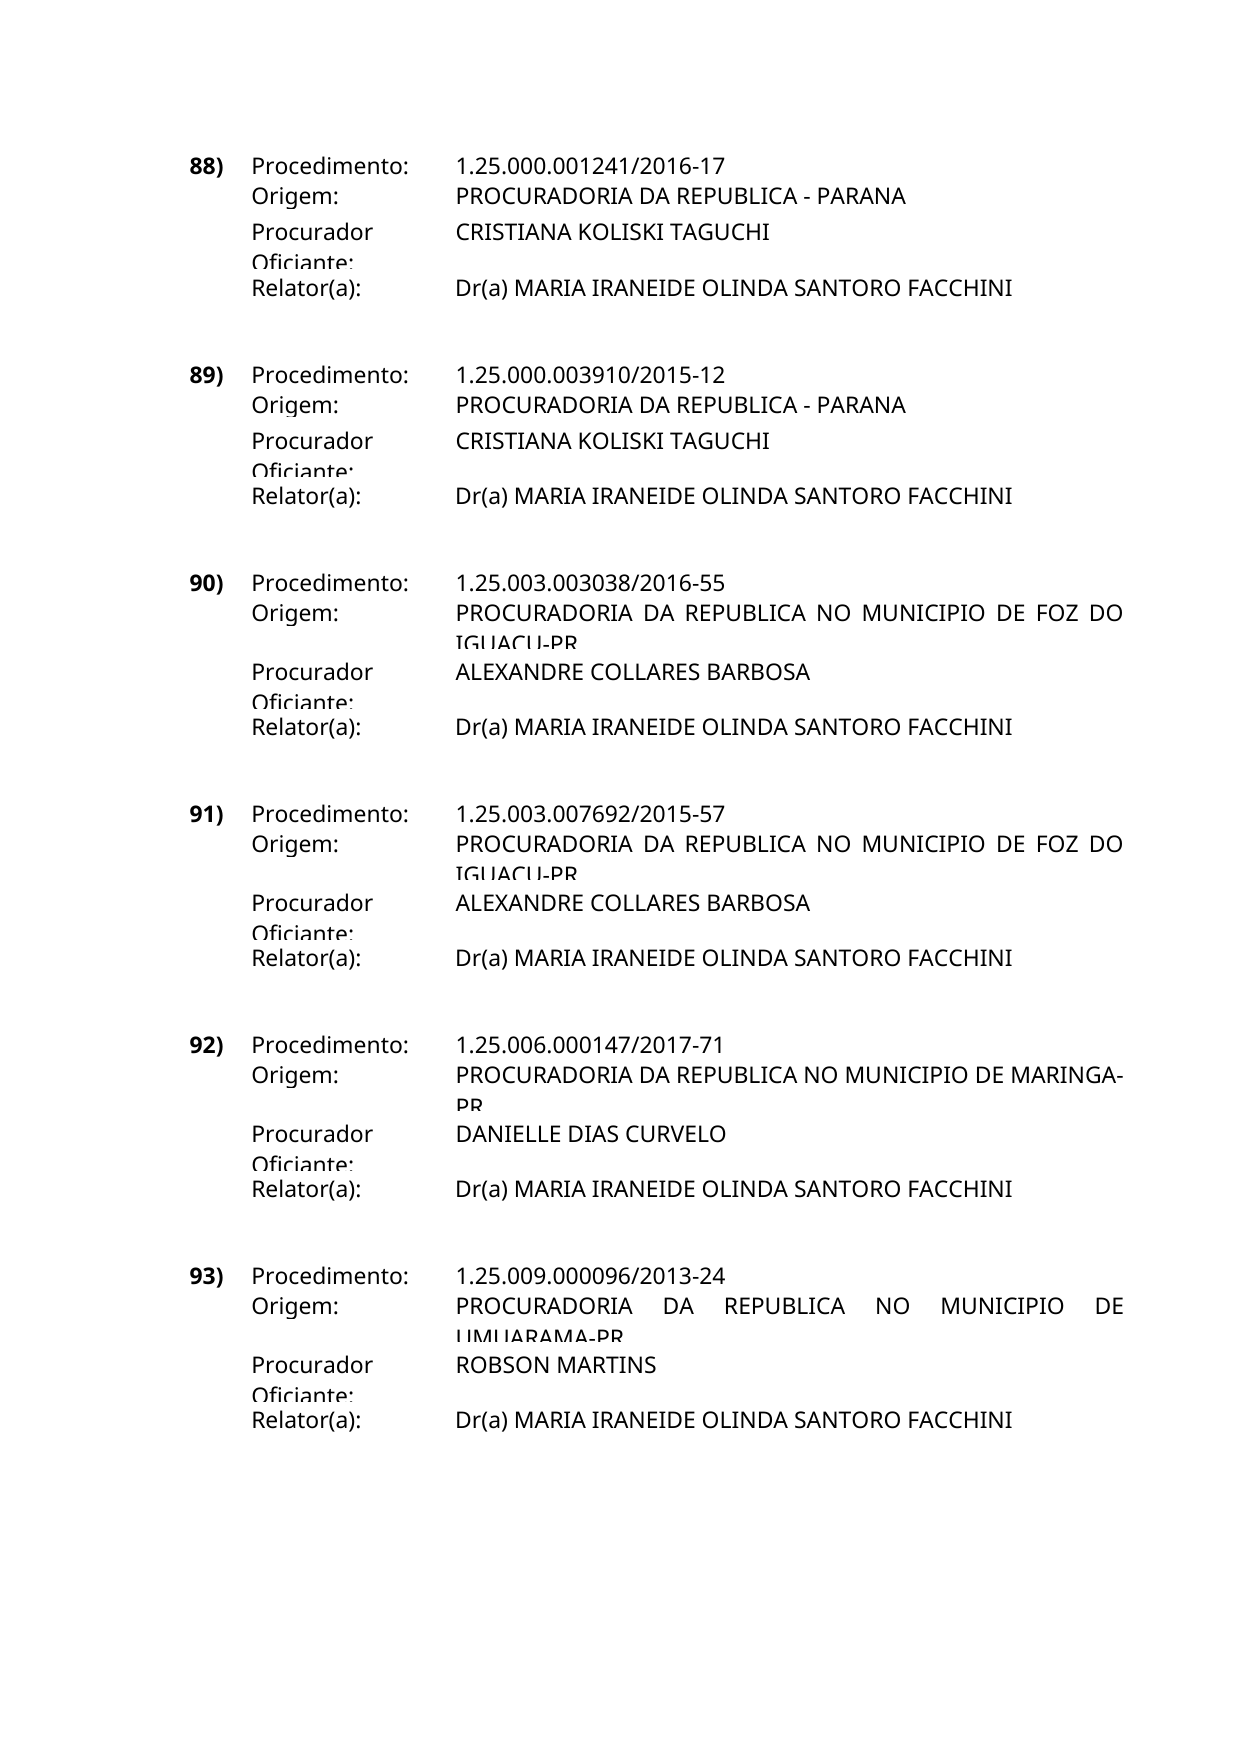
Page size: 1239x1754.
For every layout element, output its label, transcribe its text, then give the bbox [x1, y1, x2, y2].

table_cell [1125, 857, 1239, 879]
table_cell [251, 1319, 455, 1341]
table_cell [189, 1110, 251, 1118]
table_cell [1125, 626, 1239, 648]
table_cell [0, 711, 189, 741]
table_cell Origem: [251, 180, 455, 208]
table_cell [189, 180, 251, 208]
table_cell [455, 972, 1124, 1029]
table_cell PROCURADORIA DA REPUBLICA - PARANA [455, 389, 1124, 417]
table_cell [455, 879, 1124, 887]
table_cell Procurador Oficiante: [251, 216, 455, 268]
table_cell 1.25.003.003038/2016-55 [455, 567, 1124, 596]
table_cell [1125, 180, 1239, 208]
table_cell [0, 798, 189, 827]
table_cell [0, 1029, 189, 1058]
table_cell [189, 302, 251, 358]
table_cell [0, 1319, 189, 1341]
table_cell [1125, 150, 1239, 178]
table_cell 89) [189, 359, 251, 387]
table_cell [0, 1404, 189, 1434]
table_cell [189, 656, 251, 707]
table_cell [1125, 648, 1239, 656]
table_cell [1125, 567, 1239, 596]
table_cell PROCURADORIA DA REPUBLICA NO MUNICIPIO DE FOZ DO IGUACU-PR [455, 828, 1124, 879]
table_header Relator(a): [251, 272, 455, 300]
table_cell [0, 417, 189, 424]
table_cell [189, 1203, 251, 1260]
table_cell ALEXANDRE COLLARES BARBOSA [455, 887, 1124, 938]
table_header Relator(a): [251, 942, 455, 971]
table_cell [189, 480, 251, 510]
table_cell 1.25.000.001241/2016-17 [455, 150, 1124, 178]
table_cell [189, 417, 251, 424]
table_cell 92) [189, 1029, 251, 1058]
table_cell [0, 887, 189, 938]
table_header Dr(a) MARIA IRANEIDE OLINDA SANTORO FACCHINI [455, 480, 1122, 509]
table_cell [1125, 216, 1239, 267]
table_cell ALEXANDRE COLLARES BARBOSA [455, 656, 1124, 707]
table_cell PROCURADORIA DA REPUBLICA - PARANA [455, 180, 1124, 208]
table_cell [455, 1110, 1124, 1118]
table_cell [189, 972, 251, 1029]
table_cell [189, 741, 251, 798]
table_cell [455, 417, 1124, 424]
table_cell 88) [189, 150, 251, 178]
table_cell 90) [189, 567, 251, 596]
table_cell [251, 626, 455, 648]
table_cell [1125, 1404, 1239, 1434]
table_cell [0, 567, 189, 596]
table_cell [0, 1260, 189, 1289]
table_cell Procurador Oficiante: [251, 425, 455, 477]
table_cell [0, 879, 189, 887]
table_cell [1125, 879, 1239, 887]
table_cell 91) [189, 798, 251, 827]
table_cell [251, 417, 455, 424]
table_cell [251, 1203, 455, 1260]
table_cell [0, 425, 189, 476]
table_cell [0, 1088, 189, 1110]
table_cell CRISTIANA KOLISKI TAGUCHI [455, 216, 1124, 267]
table_cell [0, 1341, 189, 1349]
table_cell [1125, 302, 1239, 358]
table_cell [0, 626, 189, 648]
table_cell [189, 272, 251, 302]
table_cell Procurador Oficiante: [251, 656, 455, 708]
table_header Relator(a): [251, 711, 455, 740]
table_cell [251, 1341, 455, 1349]
table_header Relator(a): [251, 1173, 455, 1202]
table_cell Procedimento: [251, 798, 455, 827]
table_cell [1125, 417, 1239, 424]
table_cell [189, 209, 251, 216]
table_cell [0, 302, 189, 358]
table_header [0, 0, 189, 150]
table_cell [251, 741, 455, 798]
table_cell [189, 887, 251, 938]
table_header Dr(a) MARIA IRANEIDE OLINDA SANTORO FACCHINI [455, 272, 1122, 300]
table_cell [189, 1059, 251, 1088]
table_cell [0, 857, 189, 879]
table_header [251, 0, 455, 150]
table_cell Procedimento: [251, 567, 455, 596]
table_cell [1125, 1029, 1239, 1058]
table_cell PROCURADORIA DA REPUBLICA NO MUNICIPIO DE MARINGA-PR [455, 1059, 1124, 1110]
table_cell [189, 425, 251, 476]
table_cell [1125, 425, 1239, 476]
table_cell Procurador Oficiante: [251, 1349, 455, 1401]
table_cell [189, 510, 251, 567]
table_cell [189, 1088, 251, 1110]
table_cell [455, 510, 1124, 567]
table_cell [251, 972, 455, 1029]
table_cell [1125, 1088, 1239, 1110]
table_header [455, 0, 1124, 150]
table_cell [189, 857, 251, 879]
table_cell [1125, 597, 1239, 626]
table_cell [189, 389, 251, 417]
table_cell [0, 1290, 189, 1319]
table_cell DANIELLE DIAS CURVELO [455, 1118, 1124, 1169]
table_cell [0, 150, 189, 178]
table_cell 1.25.003.007692/2015-57 [455, 798, 1124, 827]
table_cell [1125, 1059, 1239, 1088]
table_cell [1125, 711, 1239, 741]
table_cell [0, 1118, 189, 1169]
table_cell [1125, 1341, 1239, 1349]
table_cell [0, 216, 189, 267]
table_cell [1125, 510, 1239, 567]
table_header Dr(a) MARIA IRANEIDE OLINDA SANTORO FACCHINI [455, 711, 1122, 740]
table_cell [1125, 741, 1239, 798]
table_cell [189, 942, 251, 972]
table_cell [1125, 1110, 1239, 1118]
table_cell [1125, 1290, 1239, 1319]
table_cell [455, 209, 1124, 216]
table_cell [0, 359, 189, 387]
table_cell [455, 648, 1124, 656]
table_cell [189, 597, 251, 626]
table_cell [0, 1203, 189, 1260]
table_cell [189, 711, 251, 741]
table_cell Procedimento: [251, 1260, 455, 1289]
table_cell Procedimento: [251, 1029, 455, 1058]
table_header Dr(a) MARIA IRANEIDE OLINDA SANTORO FACCHINI [455, 942, 1122, 971]
table_cell [1125, 1319, 1239, 1341]
table_cell Procurador Oficiante: [251, 887, 455, 939]
table_cell [0, 1173, 189, 1203]
table_header Relator(a): [251, 480, 455, 509]
table_cell [1125, 209, 1239, 216]
table_cell [189, 1118, 251, 1169]
table_cell [1125, 972, 1239, 1029]
table_cell [1125, 887, 1239, 938]
table_header Relator(a): [251, 1404, 455, 1433]
table_cell [0, 597, 189, 626]
table_cell [251, 1110, 455, 1118]
table_cell [251, 302, 455, 358]
table_cell [0, 209, 189, 216]
table_cell [0, 272, 189, 302]
table_cell Origem: [251, 1290, 455, 1319]
table_cell CRISTIANA KOLISKI TAGUCHI [455, 425, 1124, 476]
table_cell Origem: [251, 389, 455, 417]
table_cell 1.25.009.000096/2013-24 [455, 1260, 1124, 1289]
table_cell [0, 972, 189, 1029]
table_header Dr(a) MARIA IRANEIDE OLINDA SANTORO FACCHINI [455, 1173, 1122, 1202]
table_cell [189, 1404, 251, 1434]
table_cell [1125, 1173, 1239, 1203]
table_cell [189, 1319, 251, 1341]
table_cell [189, 648, 251, 656]
table_cell [1125, 1118, 1239, 1169]
table_cell [1125, 359, 1239, 387]
table_cell [1125, 1260, 1239, 1289]
table_cell [0, 480, 189, 510]
table_cell PROCURADORIA DA REPUBLICA NO MUNICIPIO DE FOZ DO IGUACU-PR [455, 597, 1124, 648]
table_cell [0, 1110, 189, 1118]
table_cell ROBSON MARTINS [455, 1349, 1124, 1400]
table_header [189, 0, 251, 150]
table_cell [455, 1341, 1124, 1349]
table_cell [1125, 389, 1239, 417]
table_cell [251, 879, 455, 887]
table_cell [1125, 480, 1239, 510]
table_cell [189, 828, 251, 857]
table_cell [251, 648, 455, 656]
table_cell [1125, 272, 1239, 302]
table_cell [1125, 1349, 1239, 1400]
table_cell [189, 626, 251, 648]
table_cell [0, 1349, 189, 1400]
table_cell Procedimento: [251, 150, 455, 178]
table_header [1125, 0, 1239, 150]
table_cell [189, 1349, 251, 1400]
table_cell [251, 1088, 455, 1110]
table_cell [0, 656, 189, 707]
table_cell [0, 741, 189, 798]
table_cell [189, 1173, 251, 1203]
table_cell [1125, 798, 1239, 827]
table_cell [0, 510, 189, 567]
table_header Dr(a) MARIA IRANEIDE OLINDA SANTORO FACCHINI [455, 1404, 1122, 1433]
table_cell [0, 1059, 189, 1088]
table_cell Origem: [251, 597, 455, 626]
table_cell [189, 879, 251, 887]
table_cell [1125, 1203, 1239, 1260]
table_cell Origem: [251, 828, 455, 857]
table_cell 1.25.006.000147/2017-71 [455, 1029, 1124, 1058]
table_cell [0, 648, 189, 656]
table_cell [0, 942, 189, 972]
table_cell 93) [189, 1260, 251, 1289]
table_cell [1125, 942, 1239, 972]
table_cell [455, 302, 1124, 358]
table_cell [189, 216, 251, 267]
table_cell [455, 741, 1124, 798]
table_cell 1.25.000.003910/2015-12 [455, 359, 1124, 387]
table_cell Procedimento: [251, 359, 455, 387]
table_cell [251, 510, 455, 567]
table_cell PROCURADORIA DA REPUBLICA NO MUNICIPIO DE UMUARAMA-PR [455, 1290, 1124, 1341]
table_cell [0, 389, 189, 417]
table_cell [0, 828, 189, 857]
table_cell [189, 1290, 251, 1319]
table_cell Origem: [251, 1059, 455, 1088]
table_cell [1125, 656, 1239, 707]
table_cell [251, 857, 455, 879]
table_cell [189, 1341, 251, 1349]
table_cell [455, 1203, 1124, 1260]
table_cell [1125, 828, 1239, 857]
table_cell [0, 180, 189, 208]
table_cell Procurador Oficiante: [251, 1118, 455, 1170]
table_cell [251, 209, 455, 216]
